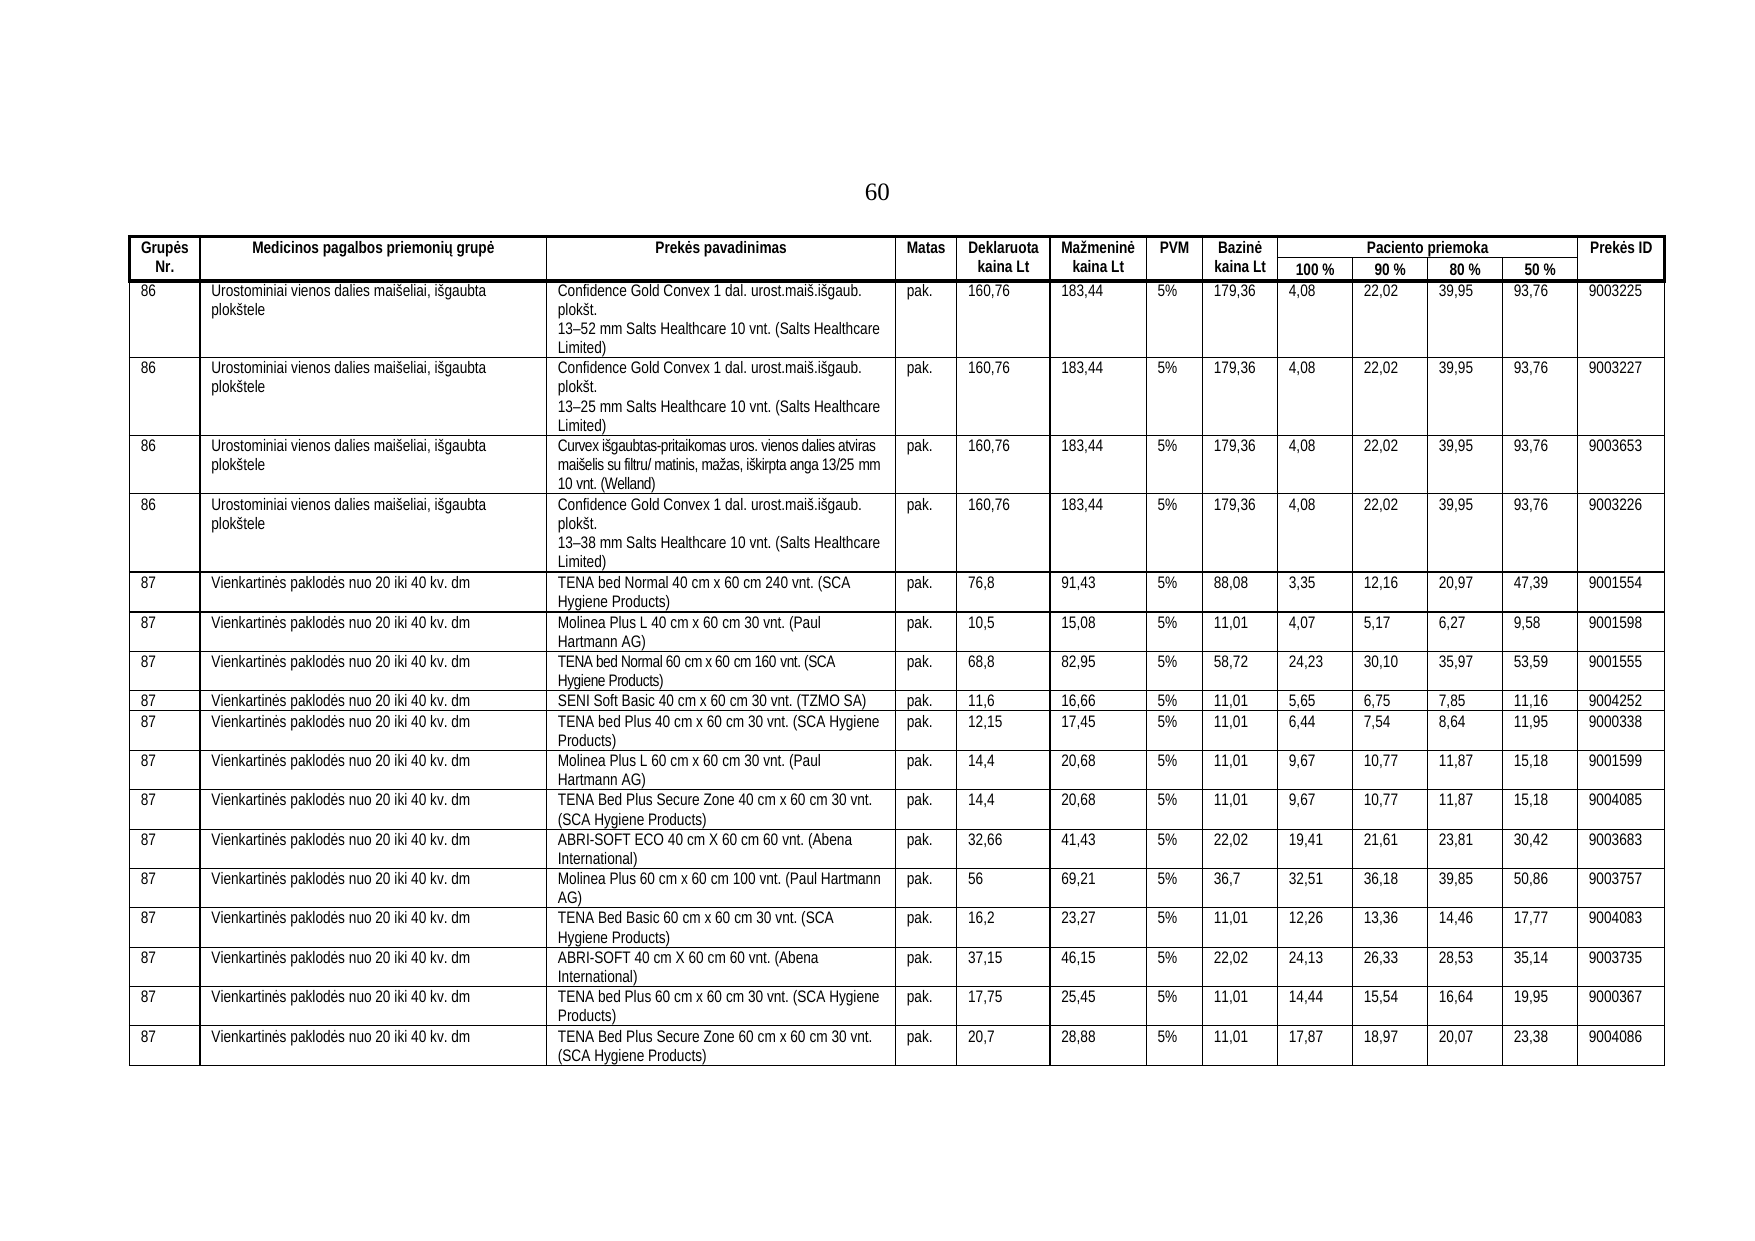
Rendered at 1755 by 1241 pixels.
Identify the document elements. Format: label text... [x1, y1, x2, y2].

table_cell Vienkartinės paklodės nuo 20 iki 40 kv. dm [201, 751, 546, 789]
table_cell 82,95 [1051, 652, 1146, 690]
table_cell 16,64 [1428, 987, 1502, 1025]
table_cell 15,18 [1503, 751, 1577, 789]
table_cell 5% [1147, 494, 1202, 571]
table_cell 23,27 [1051, 908, 1146, 947]
table_cell 9003683 [1578, 830, 1664, 868]
table_cell pak. [896, 1026, 956, 1065]
table_cell 23,38 [1503, 1026, 1577, 1065]
table_cell Vienkartinės paklodės nuo 20 iki 40 kv. dm [201, 1026, 546, 1065]
table_cell Vienkartinės paklodės nuo 20 iki 40 kv. dm [201, 869, 546, 907]
table_cell 183,44 [1051, 494, 1146, 571]
table_cell 68,8 [957, 652, 1049, 690]
table_header Deklaruota kaina Lt [957, 238, 1049, 279]
table_cell 6,27 [1428, 613, 1502, 651]
table_cell 53,59 [1503, 652, 1577, 690]
table_cell 11,87 [1428, 751, 1502, 789]
table_cell Molinea Plus 60 cm x 60 cm 100 vnt. (Paul Hartmann AG) [547, 869, 895, 907]
table_cell 93,76 [1503, 283, 1577, 357]
table_cell 11,95 [1503, 711, 1577, 750]
table_cell 25,45 [1051, 987, 1146, 1025]
table_cell 183,44 [1051, 283, 1146, 357]
table_cell 41,43 [1051, 830, 1146, 868]
table_cell 14,4 [957, 790, 1049, 828]
table_cell pak. [896, 283, 956, 357]
table_cell 12,16 [1353, 573, 1427, 611]
table_cell 56 [957, 869, 1049, 907]
table_cell 100 % [1278, 258, 1352, 279]
table_cell 9001599 [1578, 751, 1664, 789]
table_cell 5% [1147, 830, 1202, 868]
table_cell Molinea Plus L 60 cm x 60 cm 30 vnt. (Paul Hartmann AG) [547, 751, 895, 789]
table_cell 50 % [1503, 258, 1577, 279]
table_cell 5% [1147, 908, 1202, 947]
table_header Prekės ID [1578, 238, 1663, 279]
table_cell pak. [896, 711, 956, 750]
table_cell TENA Bed Plus Secure Zone 60 cm x 60 cm 30 vnt. (SCA Hygiene Products) [547, 1026, 895, 1065]
table_cell 4,08 [1278, 494, 1352, 571]
table_cell 11,01 [1203, 987, 1277, 1025]
table_cell TENA bed Plus 60 cm x 60 cm 30 vnt. (SCA Hygiene Products) [547, 987, 895, 1025]
table_cell 20,68 [1051, 751, 1146, 789]
table_cell Vienkartinės paklodės nuo 20 iki 40 kv. dm [201, 987, 546, 1025]
table_cell 5% [1147, 1026, 1202, 1065]
table_cell 20,7 [957, 1026, 1049, 1065]
table_cell Vienkartinės paklodės nuo 20 iki 40 kv. dm [201, 652, 546, 690]
table_cell 87 [130, 711, 199, 750]
table_cell 87 [130, 987, 199, 1025]
table_cell 76,8 [957, 573, 1049, 611]
table_cell pak. [896, 494, 956, 571]
table_cell 13,36 [1353, 908, 1427, 947]
table_cell 5% [1147, 711, 1202, 750]
table_cell 87 [130, 613, 199, 651]
table_cell Confidence Gold Convex 1 dal. urost.maiš.išgaub. plokšt. 13–52 mm Salts Healthcare 10 vnt. (Salts Healthcare Limited) [547, 283, 895, 357]
table_cell 16,66 [1051, 691, 1146, 710]
table_cell 87 [130, 1026, 199, 1065]
table_cell 6,44 [1278, 711, 1352, 750]
table_cell 86 [130, 436, 199, 493]
table_cell 8,64 [1428, 711, 1502, 750]
table_cell 9003757 [1578, 869, 1664, 907]
table_cell 39,95 [1428, 436, 1502, 493]
table_cell 5% [1147, 691, 1202, 710]
table_cell 5% [1147, 436, 1202, 493]
table_cell 39,95 [1428, 494, 1502, 571]
table_header Bazinė kaina Lt [1203, 238, 1277, 279]
table_cell 11,6 [957, 691, 1049, 710]
table_cell 87 [130, 908, 199, 947]
table_cell TENA Bed Plus Secure Zone 40 cm x 60 cm 30 vnt. (SCA Hygiene Products) [547, 790, 895, 828]
table_cell 160,76 [957, 436, 1049, 493]
table_cell 5% [1147, 358, 1202, 435]
table_cell 5% [1147, 869, 1202, 907]
table_header Grupės Nr. [131, 238, 199, 279]
table_cell pak. [896, 436, 956, 493]
table_cell 5% [1147, 751, 1202, 789]
table_cell 7,85 [1428, 691, 1502, 710]
table_cell 5% [1147, 987, 1202, 1025]
table_cell 17,75 [957, 987, 1049, 1025]
table_cell TENA bed Normal 60 cm x 60 cm 160 vnt. (SCA Hygiene Products) [547, 652, 895, 690]
table_cell 9003227 [1578, 358, 1664, 435]
table_cell Urostominiai vienos dalies maišeliai, išgaubta plokštele [201, 283, 546, 357]
table_cell Curvex išgaubtas-pritaikomas uros. vienos dalies atviras maišelis su filtru/ matinis, mažas, iškirpta anga 13/25 mm 10 vnt. (Welland) [547, 436, 895, 493]
table_cell 9,67 [1278, 790, 1352, 828]
table_cell 39,95 [1428, 358, 1502, 435]
table_cell 86 [130, 358, 199, 435]
table_cell TENA Bed Basic 60 cm x 60 cm 30 vnt. (SCA Hygiene Products) [547, 908, 895, 947]
table_cell 23,81 [1428, 830, 1502, 868]
table_cell 9,67 [1278, 751, 1352, 789]
table_cell 160,76 [957, 494, 1049, 571]
table_cell 17,87 [1278, 1026, 1352, 1065]
table_cell 91,43 [1051, 573, 1146, 611]
table_cell 10,5 [957, 613, 1049, 651]
table_cell Vienkartinės paklodės nuo 20 iki 40 kv. dm [201, 790, 546, 828]
table_cell 9004252 [1578, 691, 1664, 710]
table_cell 32,66 [957, 830, 1049, 868]
table_cell 5% [1147, 948, 1202, 986]
table_cell 11,01 [1203, 908, 1277, 947]
table_cell 9001555 [1578, 652, 1664, 690]
table_cell 7,54 [1353, 711, 1427, 750]
table_cell 9001598 [1578, 613, 1664, 651]
table_cell 19,41 [1278, 830, 1352, 868]
table_cell TENA bed Normal 40 cm x 60 cm 240 vnt. (SCA Hygiene Products) [547, 573, 895, 611]
table_cell 4,08 [1278, 283, 1352, 357]
table_cell 20,97 [1428, 573, 1502, 611]
table_cell Urostominiai vienos dalies maišeliai, išgaubta plokštele [201, 436, 546, 493]
table_cell 93,76 [1503, 494, 1577, 571]
table_cell 87 [130, 869, 199, 907]
table_cell 9,58 [1503, 613, 1577, 651]
table_cell 11,01 [1203, 1026, 1277, 1065]
table_cell 179,36 [1203, 358, 1277, 435]
table_cell 160,76 [957, 358, 1049, 435]
table_cell 10,77 [1353, 751, 1427, 789]
table_cell Confidence Gold Convex 1 dal. urost.maiš.išgaub. plokšt. 13–38 mm Salts Healthcare 10 vnt. (Salts Healthcare Limited) [547, 494, 895, 571]
table_cell 179,36 [1203, 494, 1277, 571]
table_cell pak. [896, 987, 956, 1025]
table_cell 28,88 [1051, 1026, 1146, 1065]
table_cell 5% [1147, 573, 1202, 611]
table_cell 88,08 [1203, 573, 1277, 611]
table_cell 35,14 [1503, 948, 1577, 986]
table_cell 22,02 [1353, 436, 1427, 493]
table_cell 87 [130, 830, 199, 868]
table_cell pak. [896, 830, 956, 868]
table_cell 4,08 [1278, 436, 1352, 493]
table_cell 80 % [1428, 258, 1502, 279]
table_cell 36,18 [1353, 869, 1427, 907]
table_cell Urostominiai vienos dalies maišeliai, išgaubta plokštele [201, 494, 546, 571]
table_cell 179,36 [1203, 436, 1277, 493]
table_cell 46,15 [1051, 948, 1146, 986]
table_cell 87 [130, 948, 199, 986]
table_cell 50,86 [1503, 869, 1577, 907]
table_cell 11,01 [1203, 613, 1277, 651]
table_cell 90 % [1353, 258, 1427, 279]
table_cell 5% [1147, 613, 1202, 651]
table_cell 183,44 [1051, 358, 1146, 435]
table_cell pak. [896, 751, 956, 789]
table_cell 19,95 [1503, 987, 1577, 1025]
table_cell 183,44 [1051, 436, 1146, 493]
table_cell 36,7 [1203, 869, 1277, 907]
table_cell Vienkartinės paklodės nuo 20 iki 40 kv. dm [201, 691, 546, 710]
table_cell pak. [896, 948, 956, 986]
table_cell 14,46 [1428, 908, 1502, 947]
table_cell 9001554 [1578, 573, 1664, 611]
table_cell 9003225 [1578, 283, 1664, 357]
table_cell 9000338 [1578, 711, 1664, 750]
table_cell 5% [1147, 652, 1202, 690]
table_cell 17,77 [1503, 908, 1577, 947]
table_cell 30,10 [1353, 652, 1427, 690]
table_cell 6,75 [1353, 691, 1427, 710]
table_cell 87 [130, 573, 199, 611]
table_cell 32,51 [1278, 869, 1352, 907]
table_cell TENA bed Plus 40 cm x 60 cm 30 vnt. (SCA Hygiene Products) [547, 711, 895, 750]
table_cell 9003653 [1578, 436, 1664, 493]
table_cell 179,36 [1203, 283, 1277, 357]
table_header Paciento priemoka [1278, 238, 1577, 257]
table_cell 4,08 [1278, 358, 1352, 435]
table_header Medicinos pagalbos priemonių grupė [201, 238, 546, 279]
table_cell 22,02 [1353, 494, 1427, 571]
table_cell Urostominiai vienos dalies maišeliai, išgaubta plokštele [201, 358, 546, 435]
table_cell 9004086 [1578, 1026, 1664, 1065]
table_header Matas [896, 238, 956, 279]
table_cell pak. [896, 908, 956, 947]
table_cell 14,4 [957, 751, 1049, 789]
table_cell 9000367 [1578, 987, 1664, 1025]
table_cell ABRI-SOFT ECO 40 cm X 60 cm 60 vnt. (Abena International) [547, 830, 895, 868]
table_cell 15,54 [1353, 987, 1427, 1025]
table_cell 15,08 [1051, 613, 1146, 651]
table_cell 9003226 [1578, 494, 1664, 571]
table_header PVM [1147, 238, 1202, 279]
table_cell SENI Soft Basic 40 cm x 60 cm 30 vnt. (TZMO SA) [547, 691, 895, 710]
table_cell 21,61 [1353, 830, 1427, 868]
table_cell 86 [130, 283, 199, 357]
table_cell 20,07 [1428, 1026, 1502, 1065]
table_cell 28,53 [1428, 948, 1502, 986]
table_cell 11,01 [1203, 790, 1277, 828]
table_cell 87 [130, 790, 199, 828]
table_cell 5,65 [1278, 691, 1352, 710]
table_cell 16,2 [957, 908, 1049, 947]
table_cell Vienkartinės paklodės nuo 20 iki 40 kv. dm [201, 573, 546, 611]
table_cell 87 [130, 691, 199, 710]
table_cell 22,02 [1353, 358, 1427, 435]
table_cell 160,76 [957, 283, 1049, 357]
table_cell Vienkartinės paklodės nuo 20 iki 40 kv. dm [201, 908, 546, 947]
table_cell 12,15 [957, 711, 1049, 750]
table_cell 87 [130, 751, 199, 789]
table_cell 9004083 [1578, 908, 1664, 947]
table_cell 4,07 [1278, 613, 1352, 651]
table_cell 30,42 [1503, 830, 1577, 868]
table_cell ABRI-SOFT 40 cm X 60 cm 60 vnt. (Abena International) [547, 948, 895, 986]
table_cell 39,95 [1428, 283, 1502, 357]
table_cell pak. [896, 652, 956, 690]
table_cell 22,02 [1353, 283, 1427, 357]
table_header Prekės pavadinimas [547, 238, 895, 279]
table_header Mažmeninė kaina Lt [1051, 238, 1146, 279]
table_cell 22,02 [1203, 830, 1277, 868]
table_cell 37,15 [957, 948, 1049, 986]
table_cell Vienkartinės paklodės nuo 20 iki 40 kv. dm [201, 948, 546, 986]
table_cell 22,02 [1203, 948, 1277, 986]
table_cell 12,26 [1278, 908, 1352, 947]
table_cell 86 [130, 494, 199, 571]
table_cell 14,44 [1278, 987, 1352, 1025]
table_cell Vienkartinės paklodės nuo 20 iki 40 kv. dm [201, 711, 546, 750]
table_cell 20,68 [1051, 790, 1146, 828]
table_cell 9003735 [1578, 948, 1664, 986]
table_cell pak. [896, 869, 956, 907]
table_cell Confidence Gold Convex 1 dal. urost.maiš.išgaub. plokšt. 13–25 mm Salts Healthcare 10 vnt. (Salts Healthcare Limited) [547, 358, 895, 435]
table_cell pak. [896, 790, 956, 828]
table_cell pak. [896, 573, 956, 611]
table_cell 17,45 [1051, 711, 1146, 750]
table_cell 5,17 [1353, 613, 1427, 651]
table_cell 18,97 [1353, 1026, 1427, 1065]
table_cell 10,77 [1353, 790, 1427, 828]
table_cell 24,13 [1278, 948, 1352, 986]
table_cell 11,01 [1203, 691, 1277, 710]
table_cell 93,76 [1503, 436, 1577, 493]
table_cell 58,72 [1203, 652, 1277, 690]
table_cell 93,76 [1503, 358, 1577, 435]
table_cell 11,87 [1428, 790, 1502, 828]
table_cell 3,35 [1278, 573, 1352, 611]
table_cell 5% [1147, 283, 1202, 357]
table_cell 47,39 [1503, 573, 1577, 611]
table_cell 69,21 [1051, 869, 1146, 907]
table_cell Vienkartinės paklodės nuo 20 iki 40 kv. dm [201, 830, 546, 868]
table_cell pak. [896, 691, 956, 710]
table_cell 9004085 [1578, 790, 1664, 828]
table_cell 11,01 [1203, 751, 1277, 789]
table_cell 11,01 [1203, 711, 1277, 750]
table_cell 87 [130, 652, 199, 690]
table_cell 35,97 [1428, 652, 1502, 690]
table_cell 26,33 [1353, 948, 1427, 986]
table_cell 39,85 [1428, 869, 1502, 907]
table_cell 5% [1147, 790, 1202, 828]
table_cell 24,23 [1278, 652, 1352, 690]
table_cell pak. [896, 358, 956, 435]
table_cell 15,18 [1503, 790, 1577, 828]
table_cell 11,16 [1503, 691, 1577, 710]
table_cell pak. [896, 613, 956, 651]
table_cell Vienkartinės paklodės nuo 20 iki 40 kv. dm [201, 613, 546, 651]
table_cell Molinea Plus L 40 cm x 60 cm 30 vnt. (Paul Hartmann AG) [547, 613, 895, 651]
